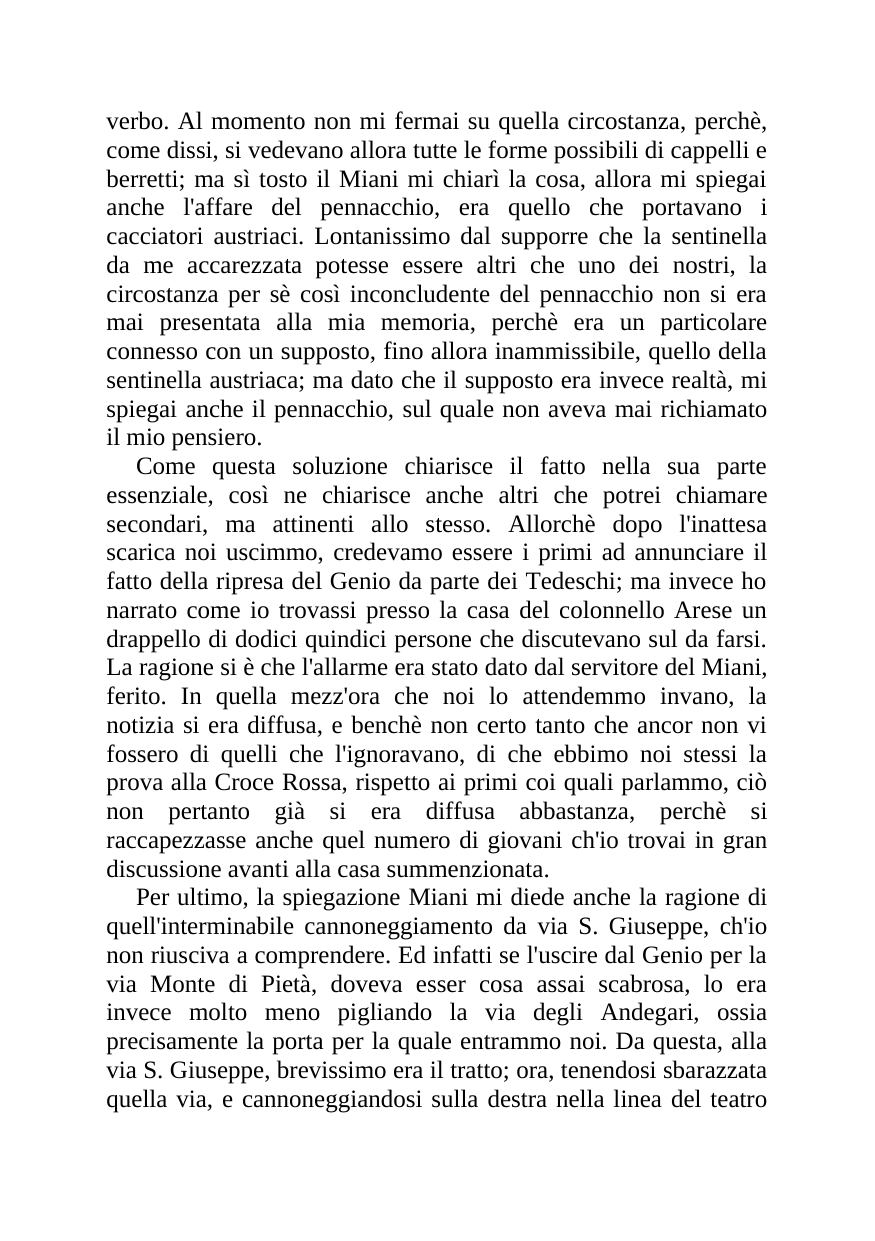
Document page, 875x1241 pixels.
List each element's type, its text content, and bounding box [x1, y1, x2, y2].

text verbo. Al momento non mi fermai su quella circostanza, perchè, come dissi, si vedevano allora tutte le forme possibili di cappelli e berretti; ma sì tosto il Miani mi chiarì la cosa, allora mi spiegai anche l'affare del pennacchio, era quello che portavano i cacciatori austriaci. Lontanissimo dal supporre che la sentinella da me accarezzata potesse essere altri che uno dei nostri, la circostanza per sè così inconcludente del pennacchio non si era mai presentata alla mia memoria, perchè era un particolare connesso con un supposto, fino allora inammissibile, quello della sentinella austriaca; ma dato che il supposto era invece realtà, mi spiegai anche il pennacchio, sul quale non aveva mai richiamato il mio pensiero. [106, 106, 768, 451]
text Per ultimo, la spiegazione Miani mi diede anche la ragione di quell'interminabile cannoneggiamento da via S. Giuseppe, ch'io non riusciva a comprendere. Ed infatti se l'uscire dal Genio per la via Monte di Pietà, doveva esser cosa assai scabrosa, lo era invece molto meno pigliando la via degli Andegari, ossia precisamente la porta per la quale entrammo noi. Da questa, alla via S. Giuseppe, brevissimo era il tratto; ora, tenendosi sbarazzata quella via, e cannoneggiandosi sulla destra nella linea del teatro [106, 882, 768, 1112]
text Come questa soluzione chiarisce il fatto nella sua parte essenziale, così ne chiarisce anche altri che potrei chiamare secondari, ma attinenti allo stesso. Allorchè dopo l'inattesa scarica noi uscimmo, credevamo essere i primi ad annunciare il fatto della ripresa del Genio da parte dei Tedeschi; ma invece ho narrato come io trovassi presso la casa del colonnello Arese un drappello di dodici quindici persone che discutevano sul da farsi. La ragione si è che l'allarme era stato dato dal servitore del Miani, ferito. In quella mezz'ora che noi lo attendemmo invano, la notizia si era diffusa, e benchè non certo tanto che ancor non vi fossero di quelli che l'ignoravano, di che ebbimo noi stessi la prova alla Croce Rossa, rispetto ai primi coi quali parlammo, ciò non pertanto già si era diffusa abbastanza, perchè si raccapezzasse anche quel numero di giovani ch'io trovai in gran discussione avanti alla casa summenzionata. [106, 451, 768, 882]
